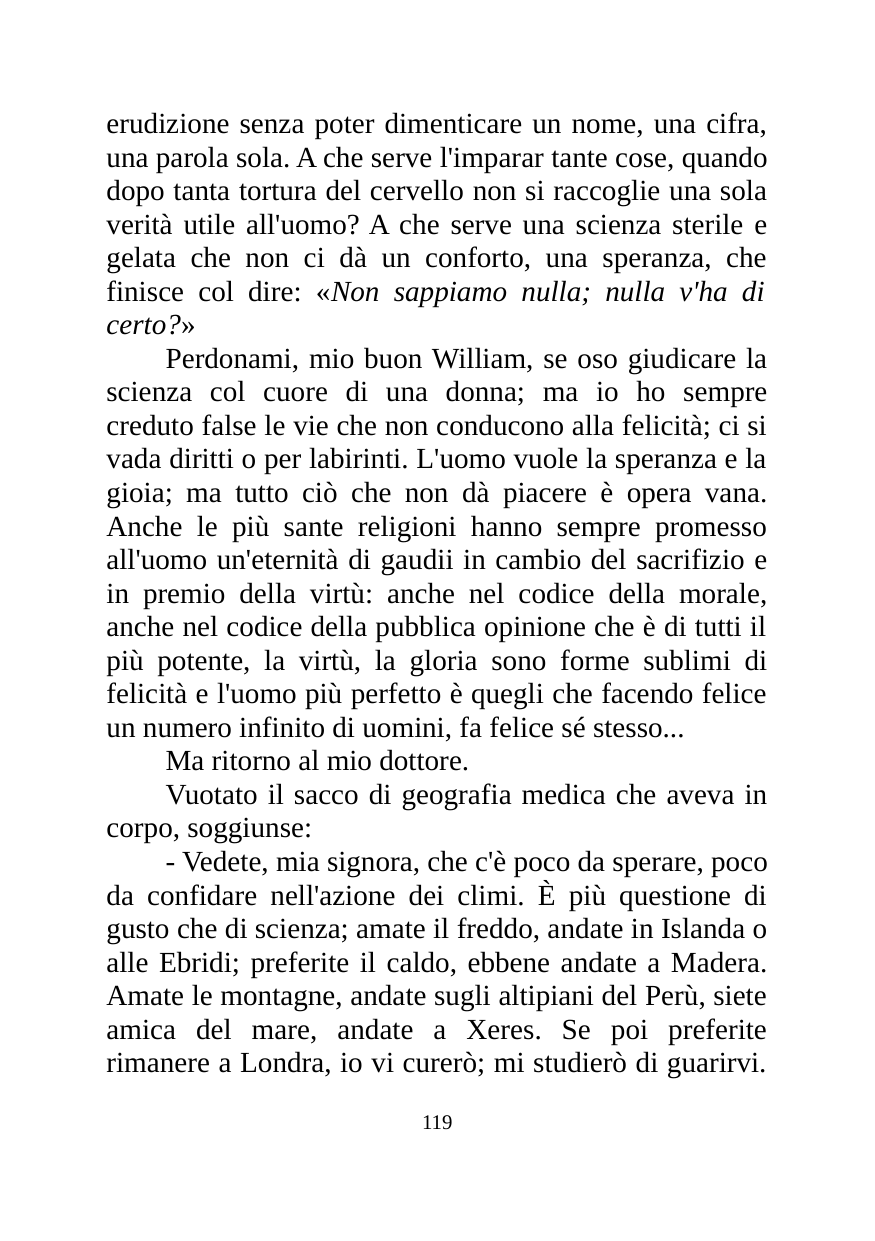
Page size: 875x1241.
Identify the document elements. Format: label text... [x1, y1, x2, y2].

text Perdonami, mio buon William, se oso giudicare la scienza col cuore di una donna; ma io ho sempre creduto false le vie che non conducono alla felicità; ci si vada diritti o per labirinti. L'uomo vuole la speranza e la gioia; ma tutto ciò che non dà piacere è opera vana. Anche le più sante religioni hanno sempre promesso all'uomo un'eternità di gaudii in cambio del sacrifizio e in premio della virtù: anche nel codice della morale, anche nel codice della pubblica opinione che è di tutti il più potente, la virtù, la gloria sono forme sublimi di felicità e l'uomo più perfetto è quegli che facendo felice un numero infinito di uomini, fa felice sé stesso... [106, 341, 768, 743]
text Vuotato il sacco di geografia medica che aveva in corpo, soggiunse: [106, 777, 768, 844]
text - Vedete, mia signora, che c'è poco da sperare, poco da confidare nell'azione dei climi. È più questione di gusto che di scienza; amate il freddo, andate in Islanda o alle Ebridi; preferite il caldo, ebbene andate a Madera. Amate le montagne, andate sugli altipiani del Perù, siete amica del mare, andate a Xeres. Se poi preferite rimanere a Londra, io vi curerò; mi studierò di guarirvi. [106, 844, 768, 1079]
text Ma ritorno al mio dottore. [106, 743, 768, 777]
text erudizione senza poter dimenticare un nome, una cifra, una parola sola. A che serve l'imparar tante cose, quando dopo tanta tortura del cervello non si raccoglie una sola verità utile all'uomo? A che serve una scienza sterile e gelata che non ci dà un conforto, una speranza, che finisce col dire: «Non sappiamo nulla; nulla v'ha di certo?» [106, 106, 768, 341]
